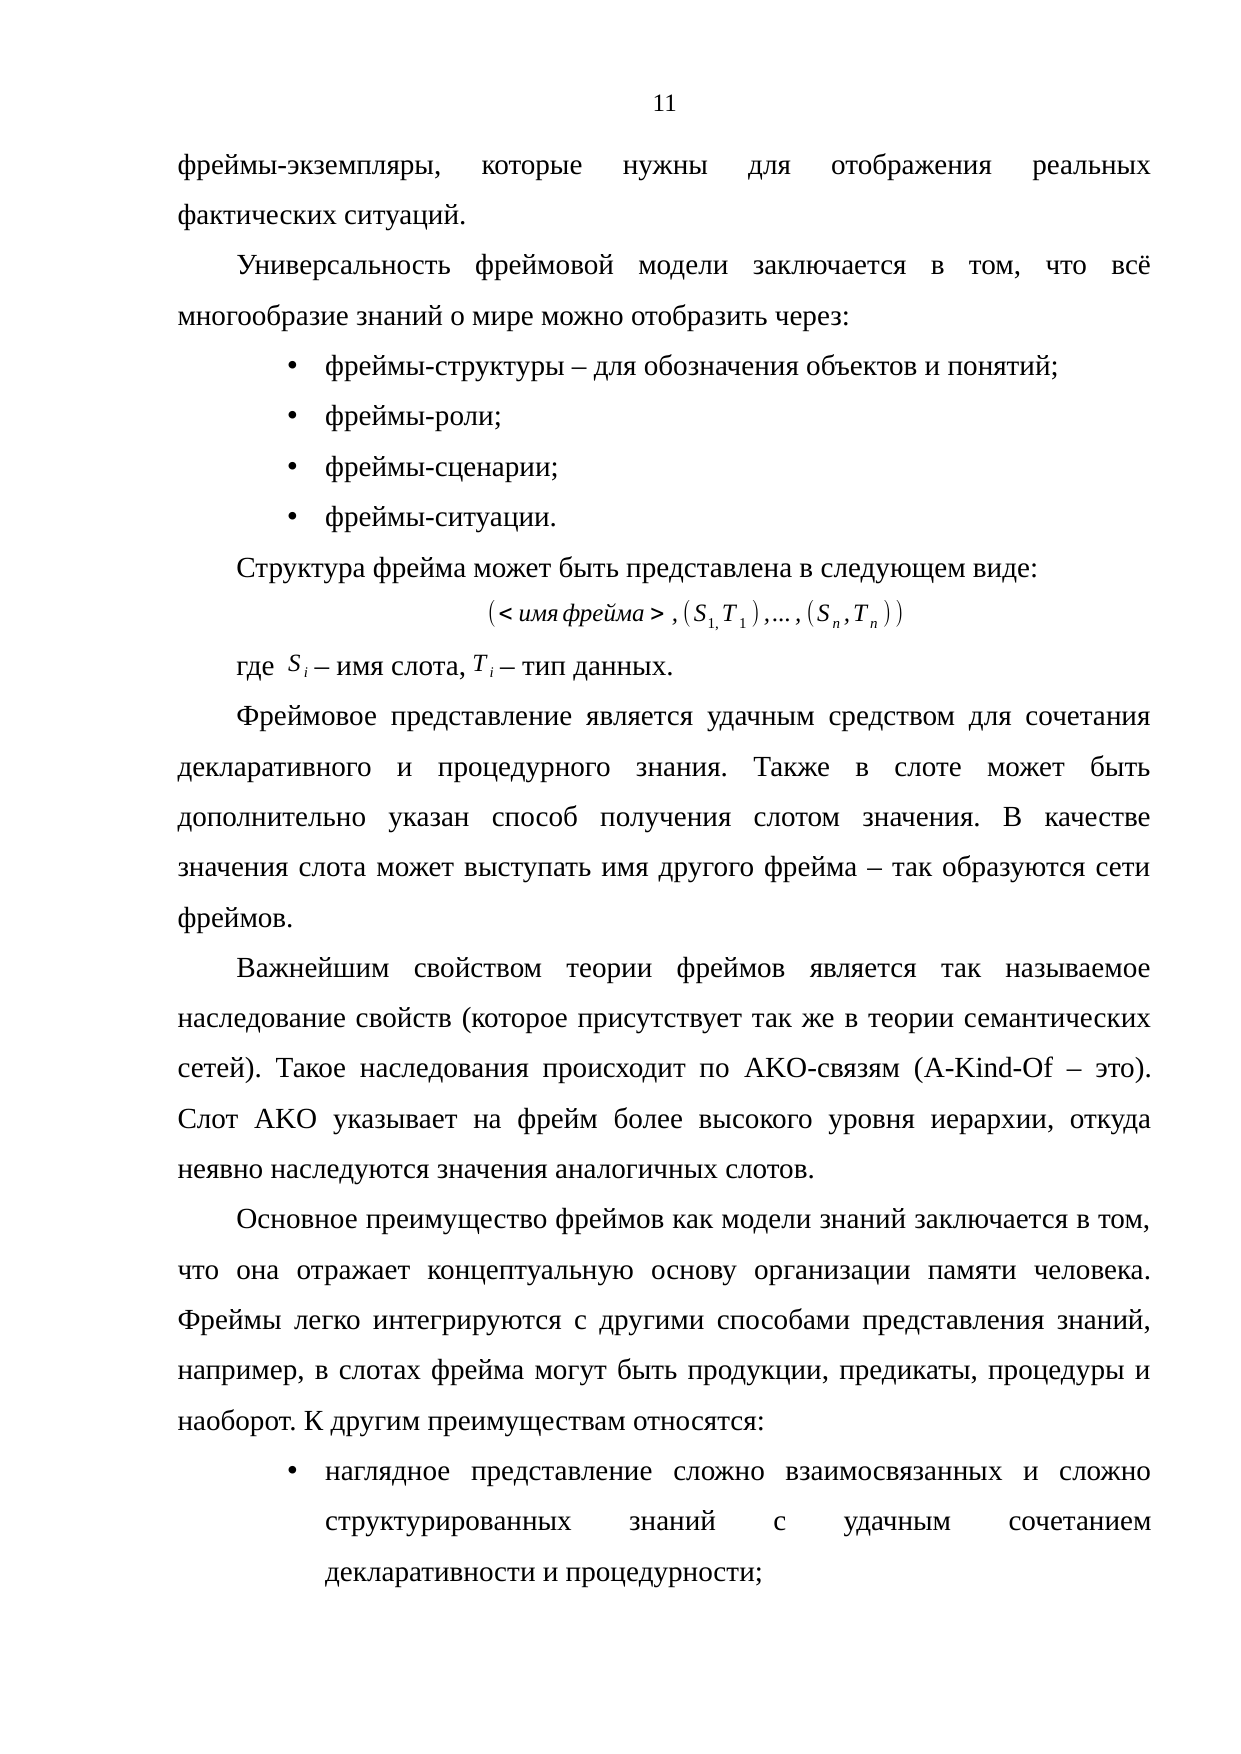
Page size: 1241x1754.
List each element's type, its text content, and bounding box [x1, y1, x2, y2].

text фреймы-экземпляры, которые нужны для отображения реальных фактических ситуаций. [177, 147, 1152, 231]
text где – имя слота,– тип данных. [177, 648, 1152, 682]
text Универсальность фреймовой модели заключается в том, что всё многообразие знаний о мире можно отобразить через: [177, 247, 1152, 331]
list наглядное представление сложно взаимосвязанных и сложно структурированных знаний с удачным сочетанием декларативности и процедурности; [287, 1453, 1152, 1587]
list фреймы-структуры – для обозначения объектов и понятий; [287, 348, 1152, 382]
text Важнейшим свойством теории фреймов является так называемое наследование свойств (которое присутствует так же в теории семантических сетей). Такое наследования происходит по AKO-связям (A-Kind-Of – это). Слот AKO указывает на фрейм более высокого уровня иерархии, откуда неявно наследуются значения аналогичных слотов. [177, 950, 1152, 1185]
text Основное преимущество фреймов как модели знаний заключается в том, что она отражает концептуальную основу организации памяти человека. Фреймы легко интегрируются с другими способами представления знаний, например, в слотах фрейма могут быть продукции, предикаты, процедуры и наоборот. К другим преимуществам относятся: [177, 1202, 1152, 1436]
text Структура фрейма может быть представлена в следующем виде: [177, 550, 1152, 583]
list фреймы-роли; [287, 398, 1152, 432]
list фреймы-сценарии; [287, 449, 1152, 482]
text Фреймовое представление является удачным средством для сочетания декларативного и процедурного знания. Также в слоте может быть дополнительно указан способ получения слотом значения. В качестве значения слота может выступать имя другого фрейма – так образуются сети фреймов. [177, 698, 1152, 933]
list фреймы-ситуации. [287, 499, 1152, 533]
